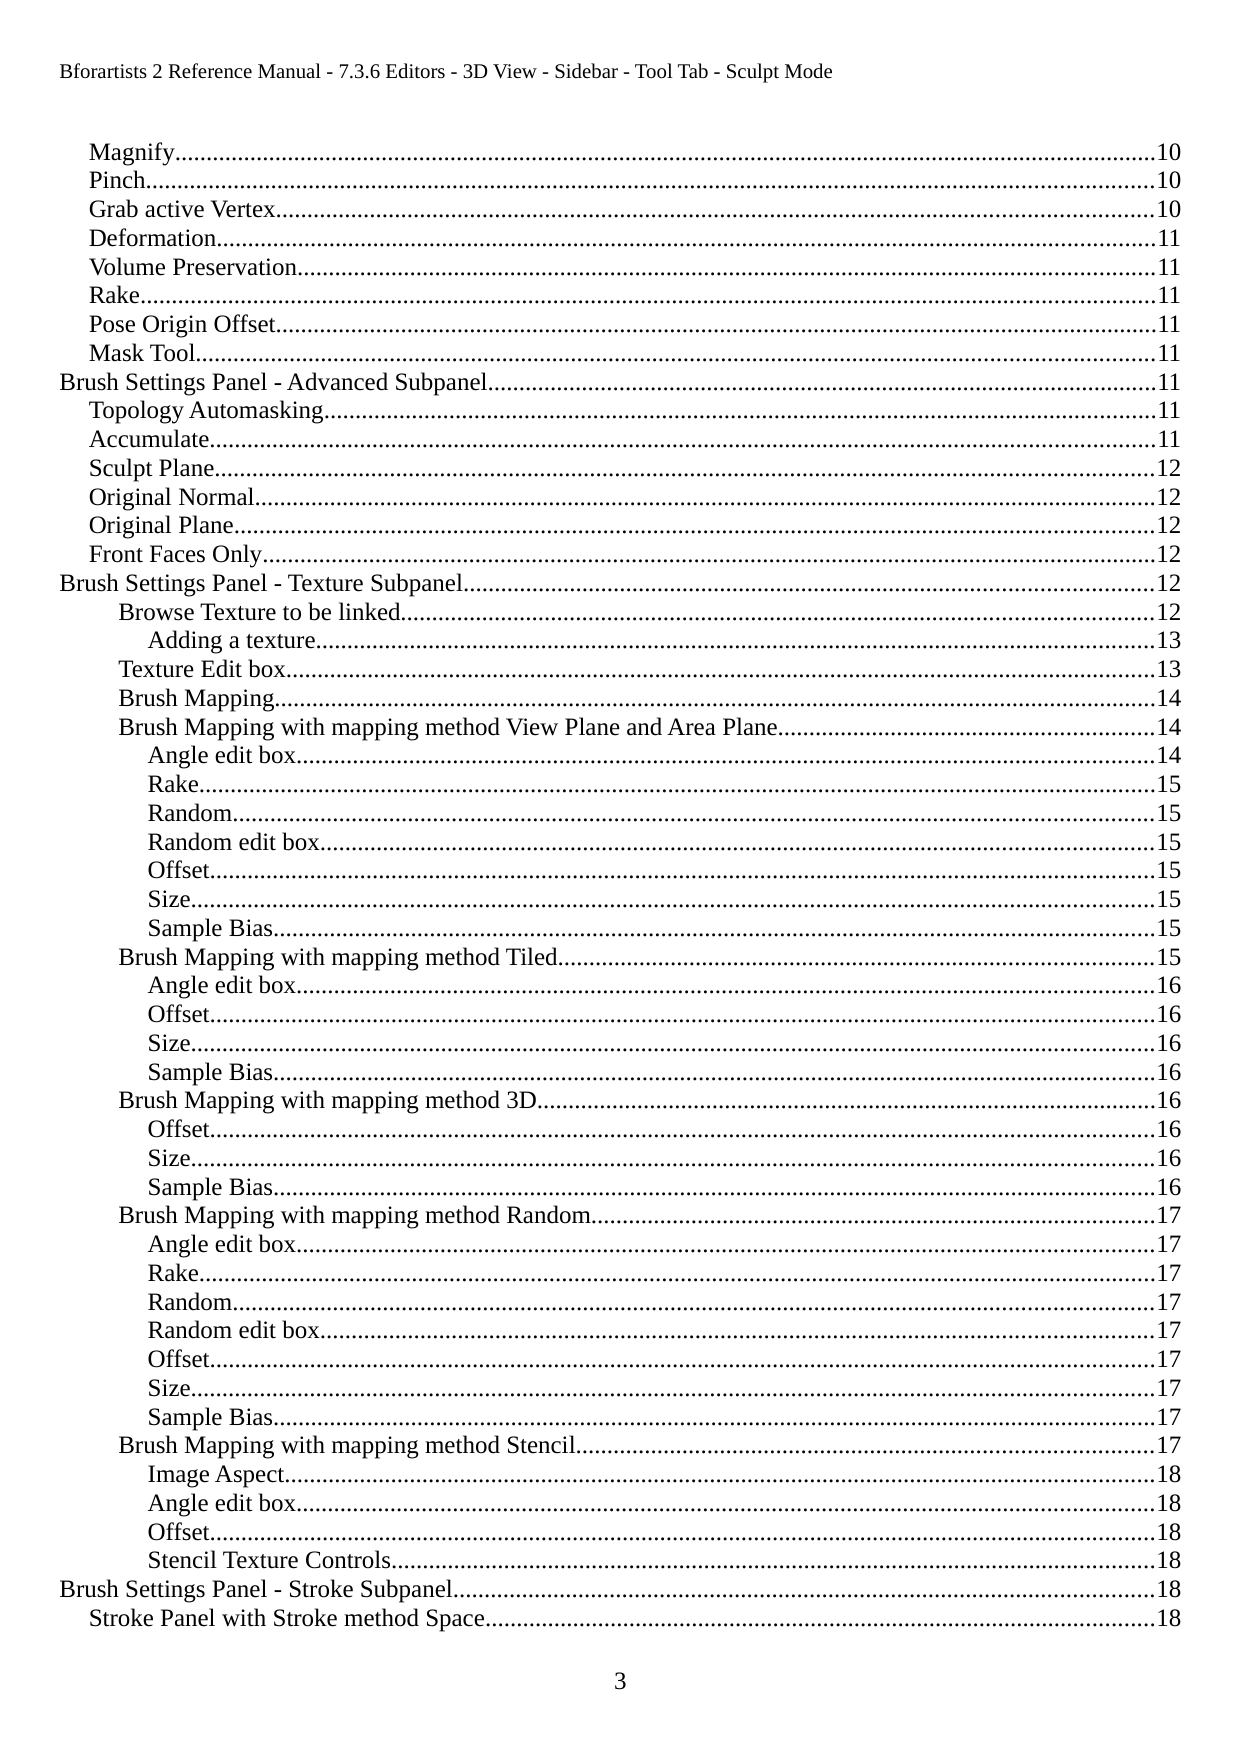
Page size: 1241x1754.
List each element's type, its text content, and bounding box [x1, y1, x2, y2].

text Sculpt Plane 12 [88, 453, 1181, 482]
text Grab active Vertex 10 [88, 194, 1181, 223]
text Offset 16 [147, 999, 1181, 1028]
text Brush Mapping with mapping method Stencil 17 [118, 1430, 1181, 1459]
text Stroke Panel with Stroke method Space 18 [88, 1603, 1181, 1632]
text Angle edit box 16 [147, 970, 1181, 999]
text Random 15 [147, 798, 1181, 827]
text Rake 11 [88, 280, 1181, 309]
text Offset 15 [147, 855, 1181, 884]
text Front Faces Only 12 [88, 539, 1181, 568]
text Volume Preservation 11 [88, 252, 1181, 280]
text Random edit box 17 [147, 1315, 1181, 1344]
text Pose Origin Offset 11 [88, 309, 1181, 338]
text Angle edit box 17 [147, 1229, 1181, 1258]
text Brush Mapping with mapping method Random 17 [118, 1200, 1181, 1229]
text Size 17 [147, 1373, 1181, 1402]
text Sample Bias 16 [147, 1172, 1181, 1200]
text Browse Texture to be linked 12 [118, 597, 1181, 625]
text Size 15 [147, 884, 1181, 913]
text Offset 16 [147, 1114, 1181, 1143]
text Angle edit box 14 [147, 740, 1181, 769]
text Sample Bias 15 [147, 913, 1181, 942]
text Image Aspect 18 [147, 1459, 1181, 1488]
text Stencil Texture Controls 18 [147, 1545, 1181, 1574]
text Offset 18 [147, 1517, 1181, 1545]
text Brush Mapping with mapping method 3D 16 [118, 1085, 1181, 1114]
text Accumulate 11 [88, 424, 1181, 453]
text Size 16 [147, 1028, 1181, 1057]
text Brush Mapping 14 [118, 683, 1181, 712]
text Brush Mapping with mapping method Tiled 15 [118, 942, 1181, 970]
text Deformation 11 [88, 223, 1181, 252]
text Random 17 [147, 1287, 1181, 1315]
text Rake 15 [147, 769, 1181, 798]
text Sample Bias 17 [147, 1402, 1181, 1430]
text Random edit box 15 [147, 827, 1181, 855]
text Brush Settings Panel - Stroke Subpanel 18 [59, 1574, 1181, 1603]
text Pinch 10 [88, 165, 1181, 194]
text Mask Tool 11 [88, 338, 1181, 367]
text Texture Edit box 13 [118, 654, 1181, 683]
text Angle edit box 18 [147, 1488, 1181, 1517]
text Magnify 10 [88, 137, 1181, 165]
text Sample Bias 16 [147, 1057, 1181, 1085]
text Original Normal 12 [88, 482, 1181, 510]
text Original Plane 12 [88, 510, 1181, 539]
text Topology Automasking 11 [88, 395, 1181, 424]
text Adding a texture 13 [147, 625, 1181, 654]
text Brush Settings Panel - Texture Subpanel 12 [59, 568, 1181, 597]
text Rake 17 [147, 1258, 1181, 1287]
text Brush Mapping with mapping method View Plane and Area Plane 14 [118, 712, 1181, 740]
text Size 16 [147, 1143, 1181, 1172]
text Brush Settings Panel - Advanced Subpanel 11 [59, 367, 1181, 395]
text Offset 17 [147, 1344, 1181, 1373]
